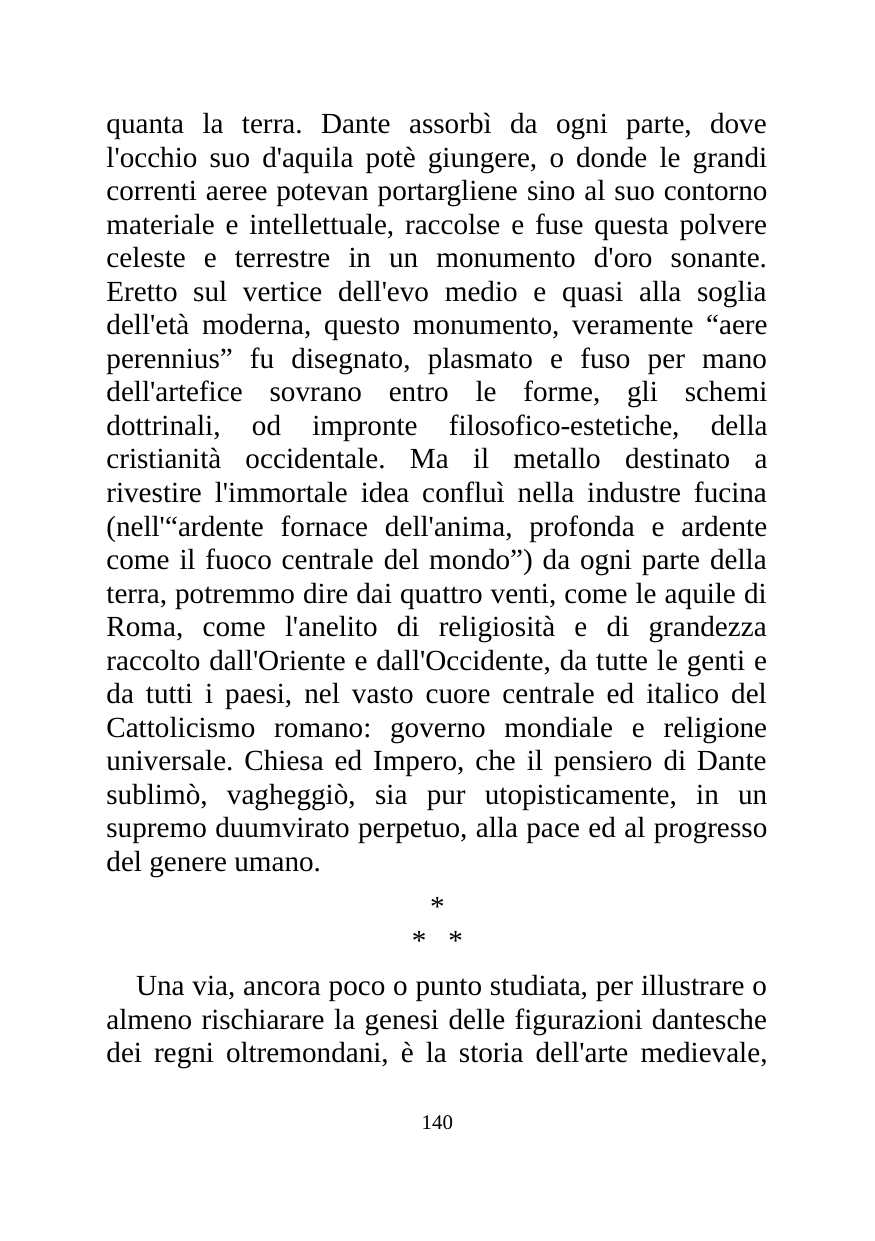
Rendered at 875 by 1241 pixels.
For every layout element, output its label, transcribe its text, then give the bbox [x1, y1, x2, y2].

text Una via, ancora poco o punto studiata, per illustrare o almeno rischiarare la genesi delle figurazioni dantesche dei regni oltremondani, è la storia dell'arte medievale, [106, 968, 768, 1069]
text * * * [106, 889, 768, 957]
text quanta la terra. Dante assorbì da ogni parte, dove l'occhio suo d'aquila potè giungere, o donde le grandi correnti aeree potevan portargliene sino al suo contorno materiale e intellettuale, raccolse e fuse questa polvere celeste e terrestre in un monumento d'oro sonante. Eretto sul vertice dell'evo medio e quasi alla soglia dell'età moderna, questo monumento, veramente “aere perennius” fu disegnato, plasmato e fuso per mano dell'artefice sovrano entro le forme, gli schemi dottrinali, od impronte filosofico-estetiche, della cristianità occidentale. Ma il metallo destinato a rivestire l'immortale idea confluì nella industre fucina (nell'“ardente fornace dell'anima, profonda e ardente come il fuoco centrale del mondo”) da ogni parte della terra, potremmo dire dai quattro venti, come le aquile di Roma, come l'anelito di religiosità e di grandezza raccolto dall'Oriente e dall'Occidente, da tutte le genti e da tutti i paesi, nel vasto cuore centrale ed italico del Cattolicismo romano: governo mondiale e religione universale. Chiesa ed Impero, che il pensiero di Dante sublimò, vagheggiò, sia pur utopisticamente, in un supremo duumvirato perpetuo, alla pace ed al progresso del genere umano. [106, 106, 768, 878]
